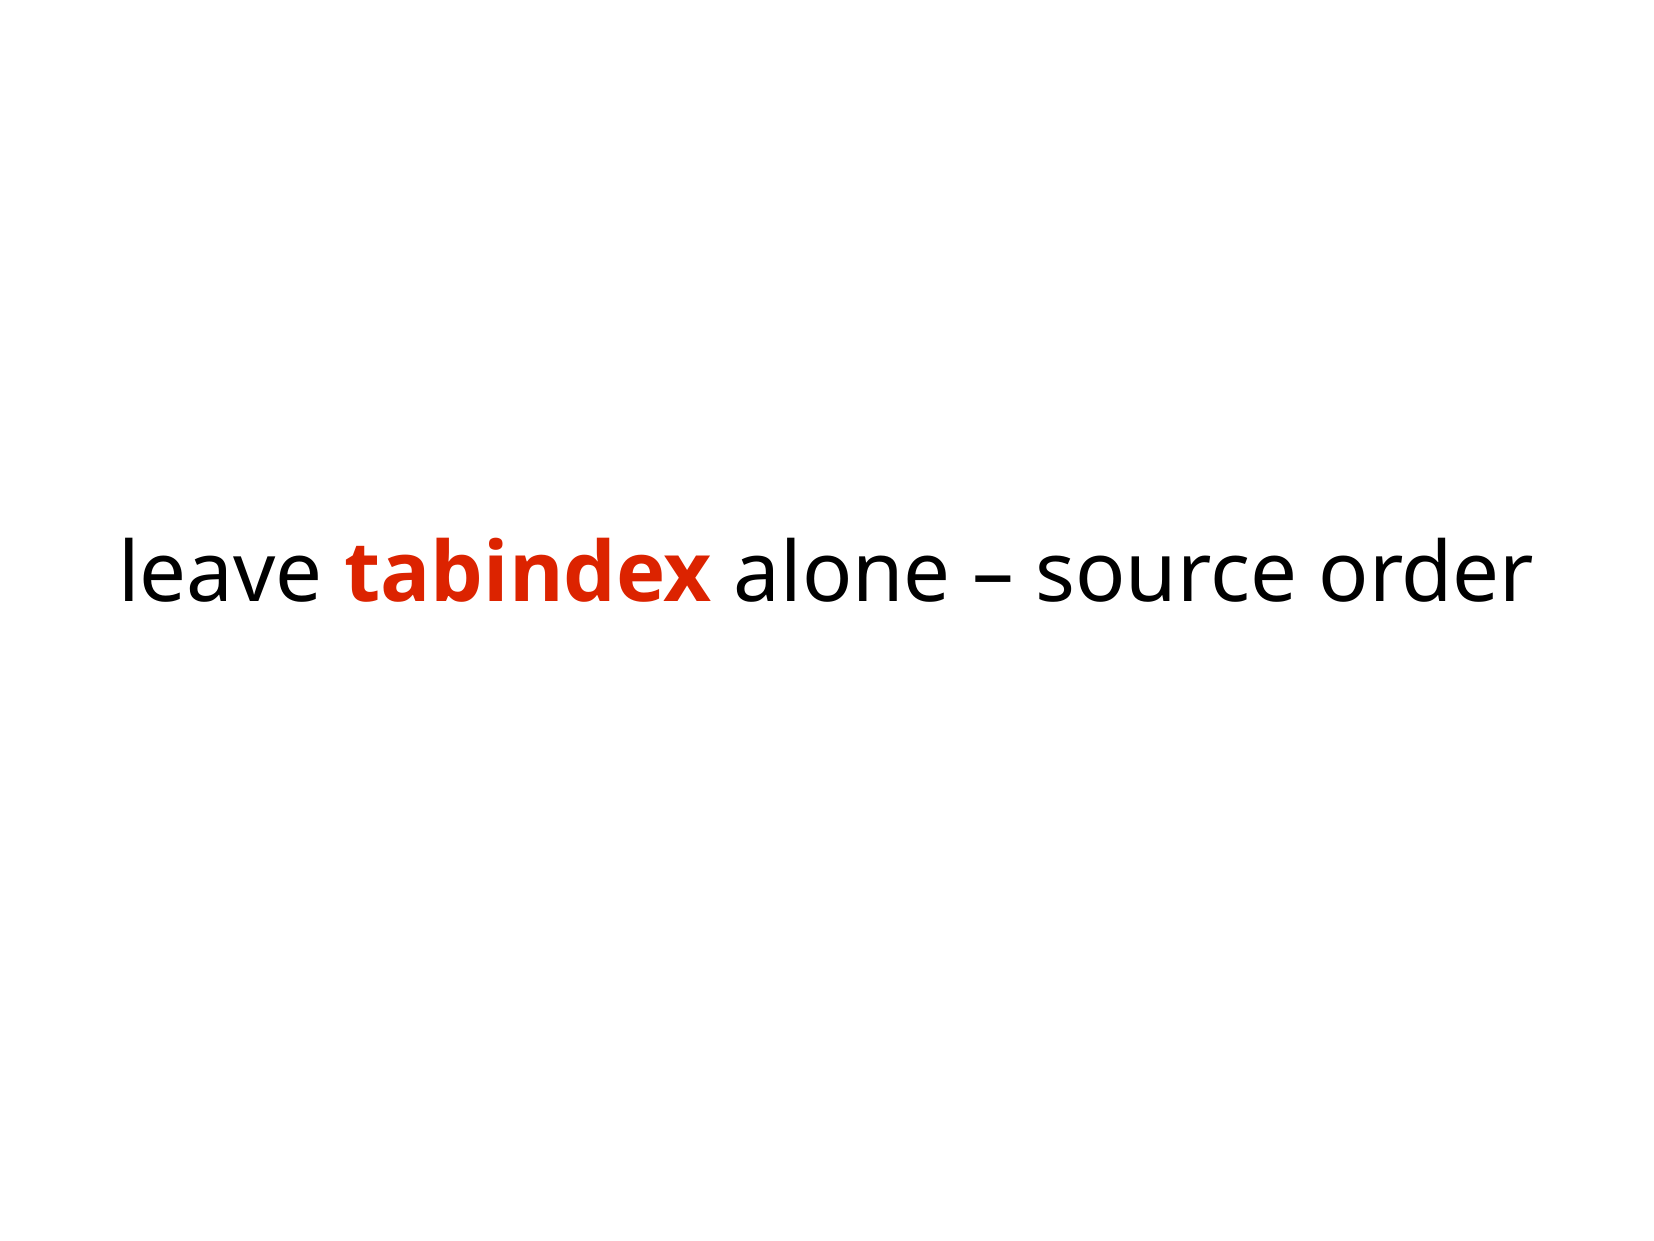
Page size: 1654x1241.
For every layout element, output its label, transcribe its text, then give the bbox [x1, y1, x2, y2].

subtitle leave tabindex alone – source order [82, 118, 1571, 1021]
